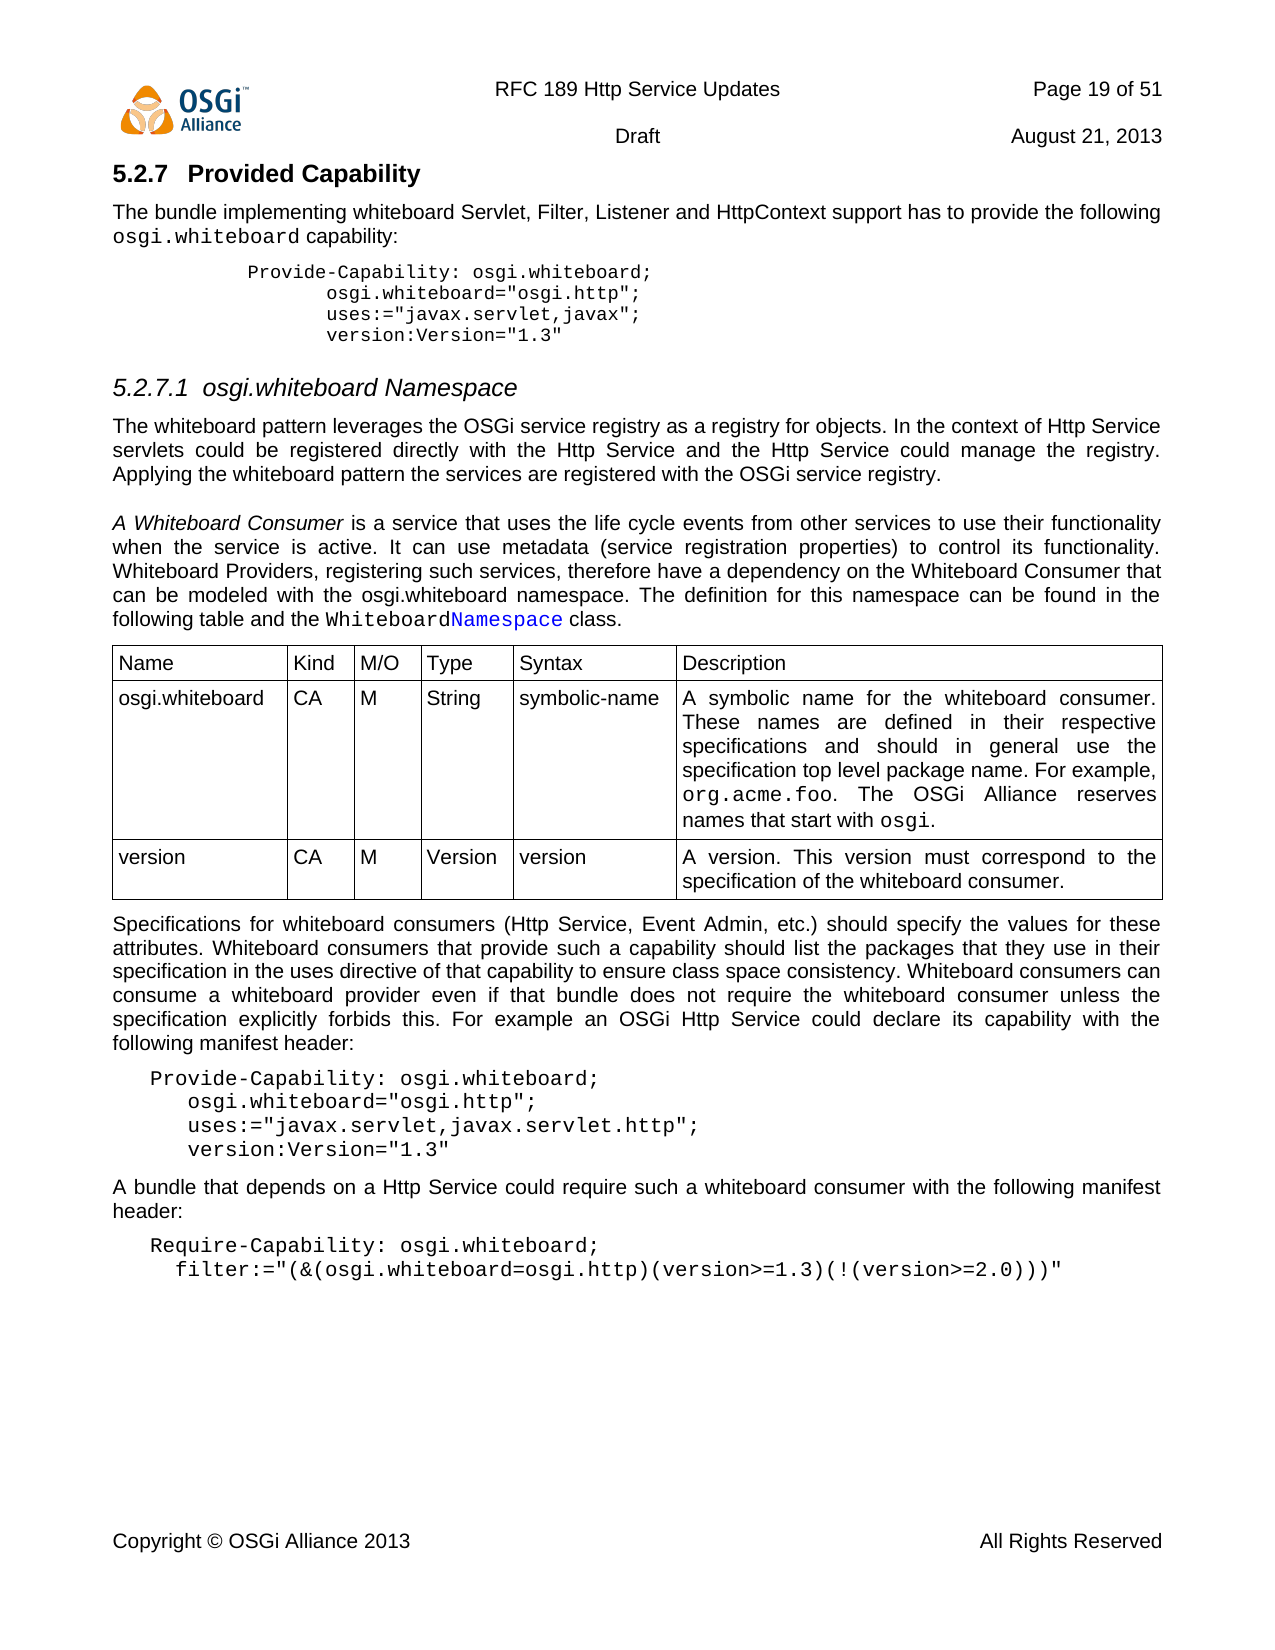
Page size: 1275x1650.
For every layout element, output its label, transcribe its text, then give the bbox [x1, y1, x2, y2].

table_cell symbolic-name [514, 681, 676, 839]
text A bundle that depends on a Http Service could require such a whiteboard consumer with the following manifest header: [112, 1175, 1162, 1223]
table_header Type [422, 646, 513, 680]
text version:Version="1.3" [112, 1139, 1162, 1162]
text The bundle implementing whiteboard Servlet, Filter, Listener and HttpContext support has to provide the following osgi.whiteboard capability: [112, 200, 1162, 250]
table_cell osgi.whiteboard [113, 681, 287, 839]
subtitle Provided Capability [112, 159, 1162, 188]
text A Whiteboard Consumer is a service that uses the life cycle events from other services to use their functionality when the service is active. It can use metadata (service registration properties) to control its functionality. Whiteboard Providers, registering such services, therefore have a dependency on the Whiteboard Consumer that can be modeled with the osgi.whiteboard namespace. The definition for this namespace can be found in the following table and the WhiteboardNamespace class. [112, 511, 1162, 632]
table_cell CA [288, 681, 354, 839]
table_header Description [677, 646, 1162, 680]
text Specifications for whiteboard consumers (Http Service, Event Admin, etc.) should specify the values for these attributes. Whiteboard consumers that provide such a capability should list the packages that they use in their specification in the uses directive of that capability to ensure class space consistency. Whiteboard consumers can consume a whiteboard provider even if that bundle does not require the whiteboard consumer unless the specification explicitly forbids this. For example an OSGi Http Service could declare its capability with the following manifest header: [112, 911, 1162, 1055]
table_cell M [355, 840, 421, 899]
picture [113, 78, 257, 142]
table_cell CA [288, 840, 354, 899]
table_header Name [113, 646, 287, 680]
table_header Syntax [514, 646, 676, 680]
text uses:="javax.servlet,javax.servlet.http"; [112, 1115, 1162, 1139]
text osgi.whiteboard="osgi.http"; [247, 284, 1162, 305]
table_cell version [113, 840, 287, 899]
text The whiteboard pattern leverages the OSGi service registry as a registry for objects. In the context of Http Service servlets could be registered directly with the Http Service and the Http Service could manage the registry. Applying the whiteboard pattern the services are registered with the OSGi service registry. [112, 414, 1162, 486]
text version:Version="1.3" [247, 326, 1162, 347]
text filter:="(&(osgi.whiteboard=osgi.http)(version>=1.3)(!(version>=2.0)))" [112, 1259, 1162, 1282]
table_cell String [422, 681, 513, 839]
table_cell Version [422, 840, 513, 899]
table_header M/O [355, 646, 421, 680]
text Provide-Capability: osgi.whiteboard; [112, 1068, 1162, 1091]
table_cell A symbolic name for the whiteboard consumer. These names are defined in their respective specifications and should in general use the specification top level package name. For example, org.acme.foo. The OSGi Alliance reserves names that start with osgi. [677, 681, 1162, 839]
text uses:="javax.servlet,javax"; [247, 305, 1162, 326]
table_cell A version. This version must correspond to the specification of the whiteboard consumer. [677, 840, 1162, 899]
table_cell M [355, 681, 421, 839]
text Provide-Capability: osgi.whiteboard; [247, 262, 1162, 284]
table_header Kind [288, 646, 354, 680]
table_cell version [514, 840, 676, 899]
text Require-Capability: osgi.whiteboard; [112, 1235, 1162, 1259]
subtitle osgi.whiteboard Namespace [112, 372, 1162, 401]
text osgi.whiteboard="osgi.http"; [112, 1091, 1162, 1115]
